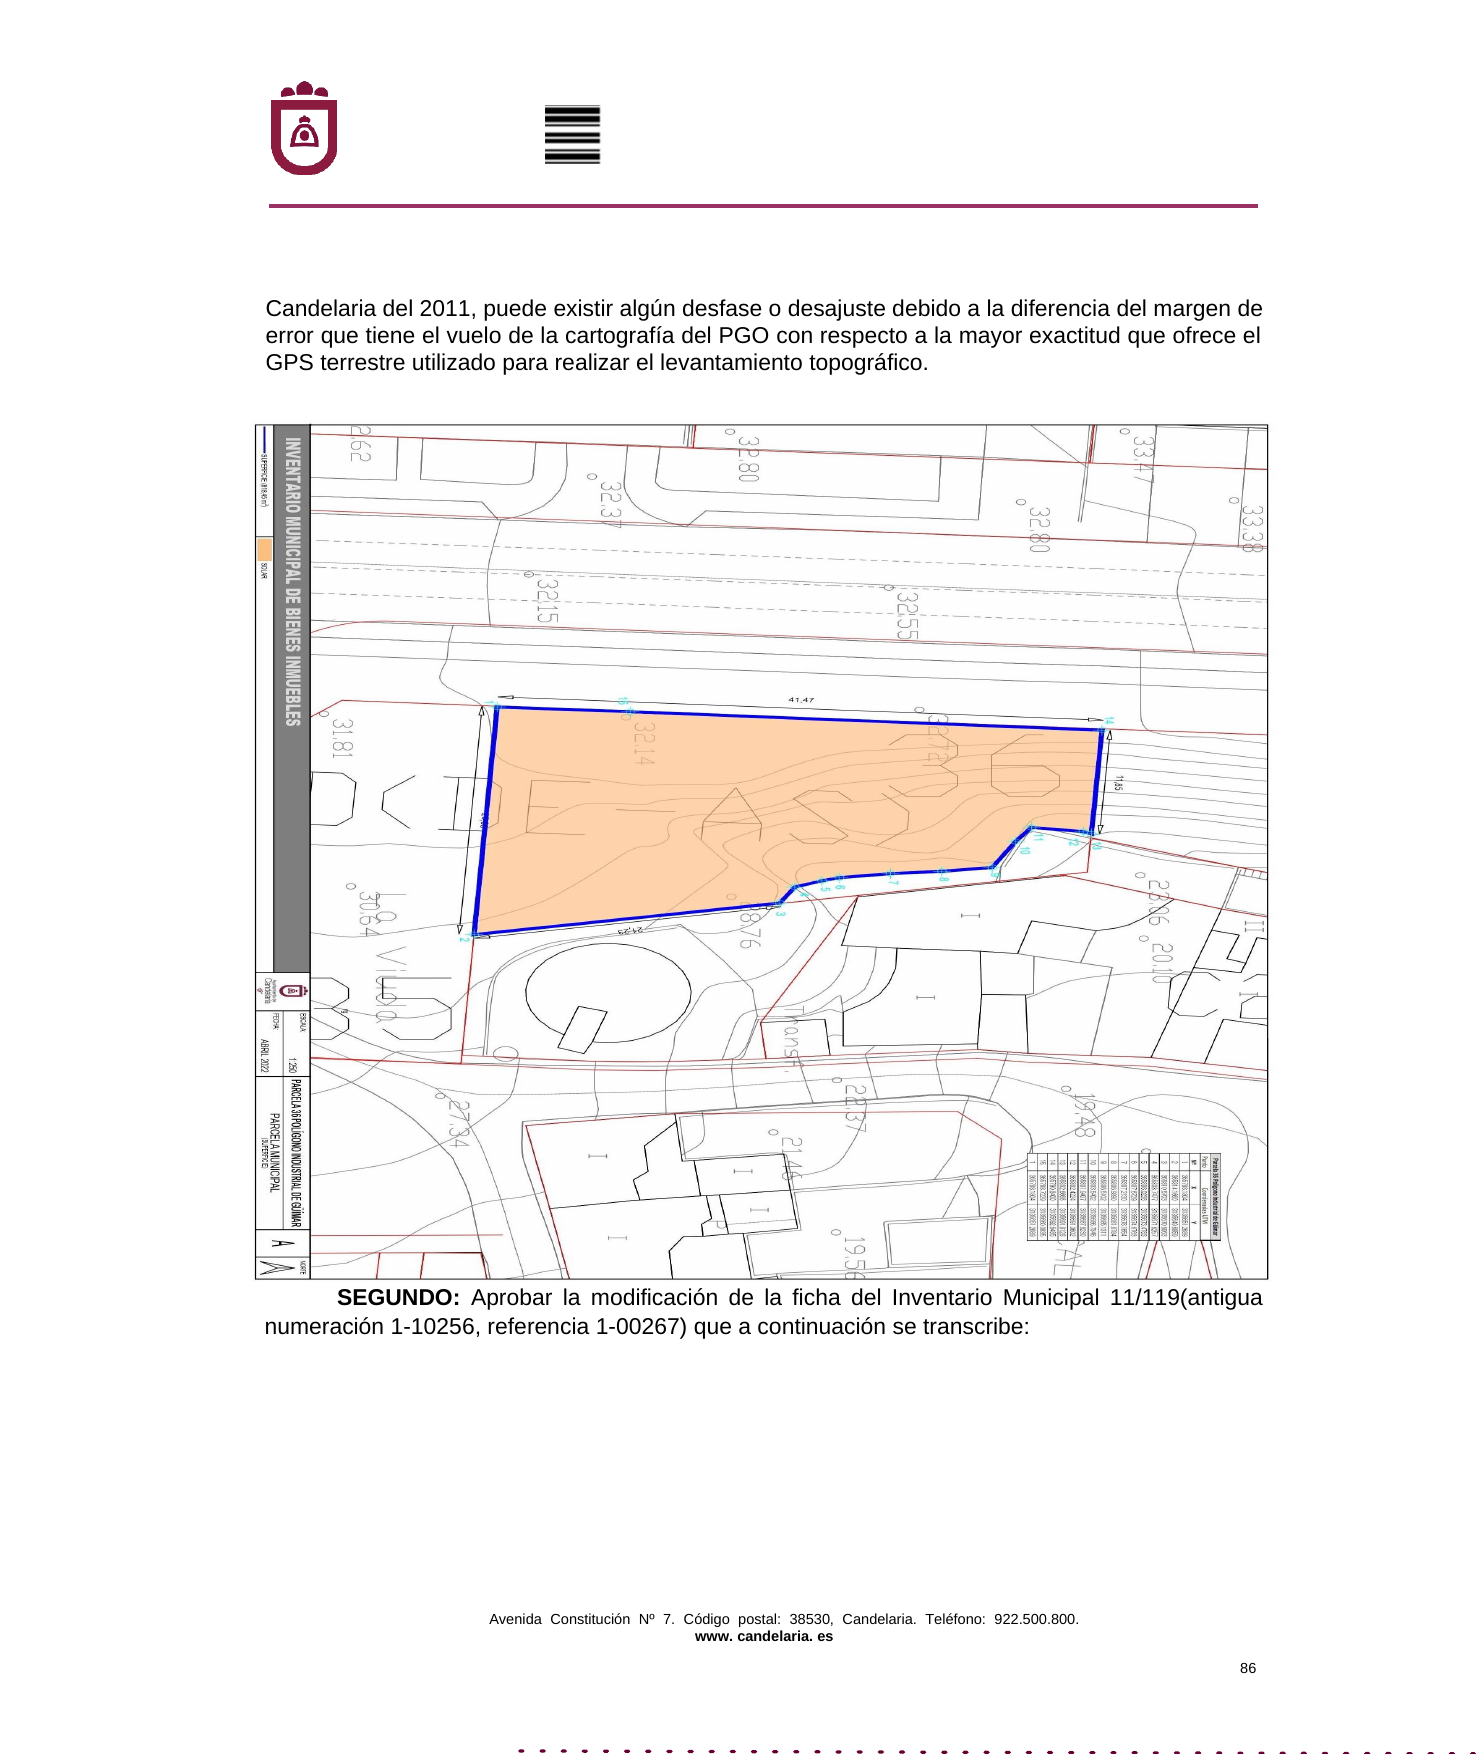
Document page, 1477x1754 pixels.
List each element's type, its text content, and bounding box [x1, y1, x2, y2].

text SEGUNDO: Aprobar la modificación de la ficha del Inventario Municipal 11/119(antigua numeración 1-10256, referencia 1-00267) que a continuación se transcribe: [264, 1284, 1263, 1339]
text Candelaria del 2011, puede existir algún desfase o desajuste debido a la diferencia del margen de error que tiene el vuelo de la cartografía del PGO con respecto a la mayor exactitud que ofrece el GPS terrestre utilizado para realizar el levantamiento topográfico. [264, 295, 1263, 375]
